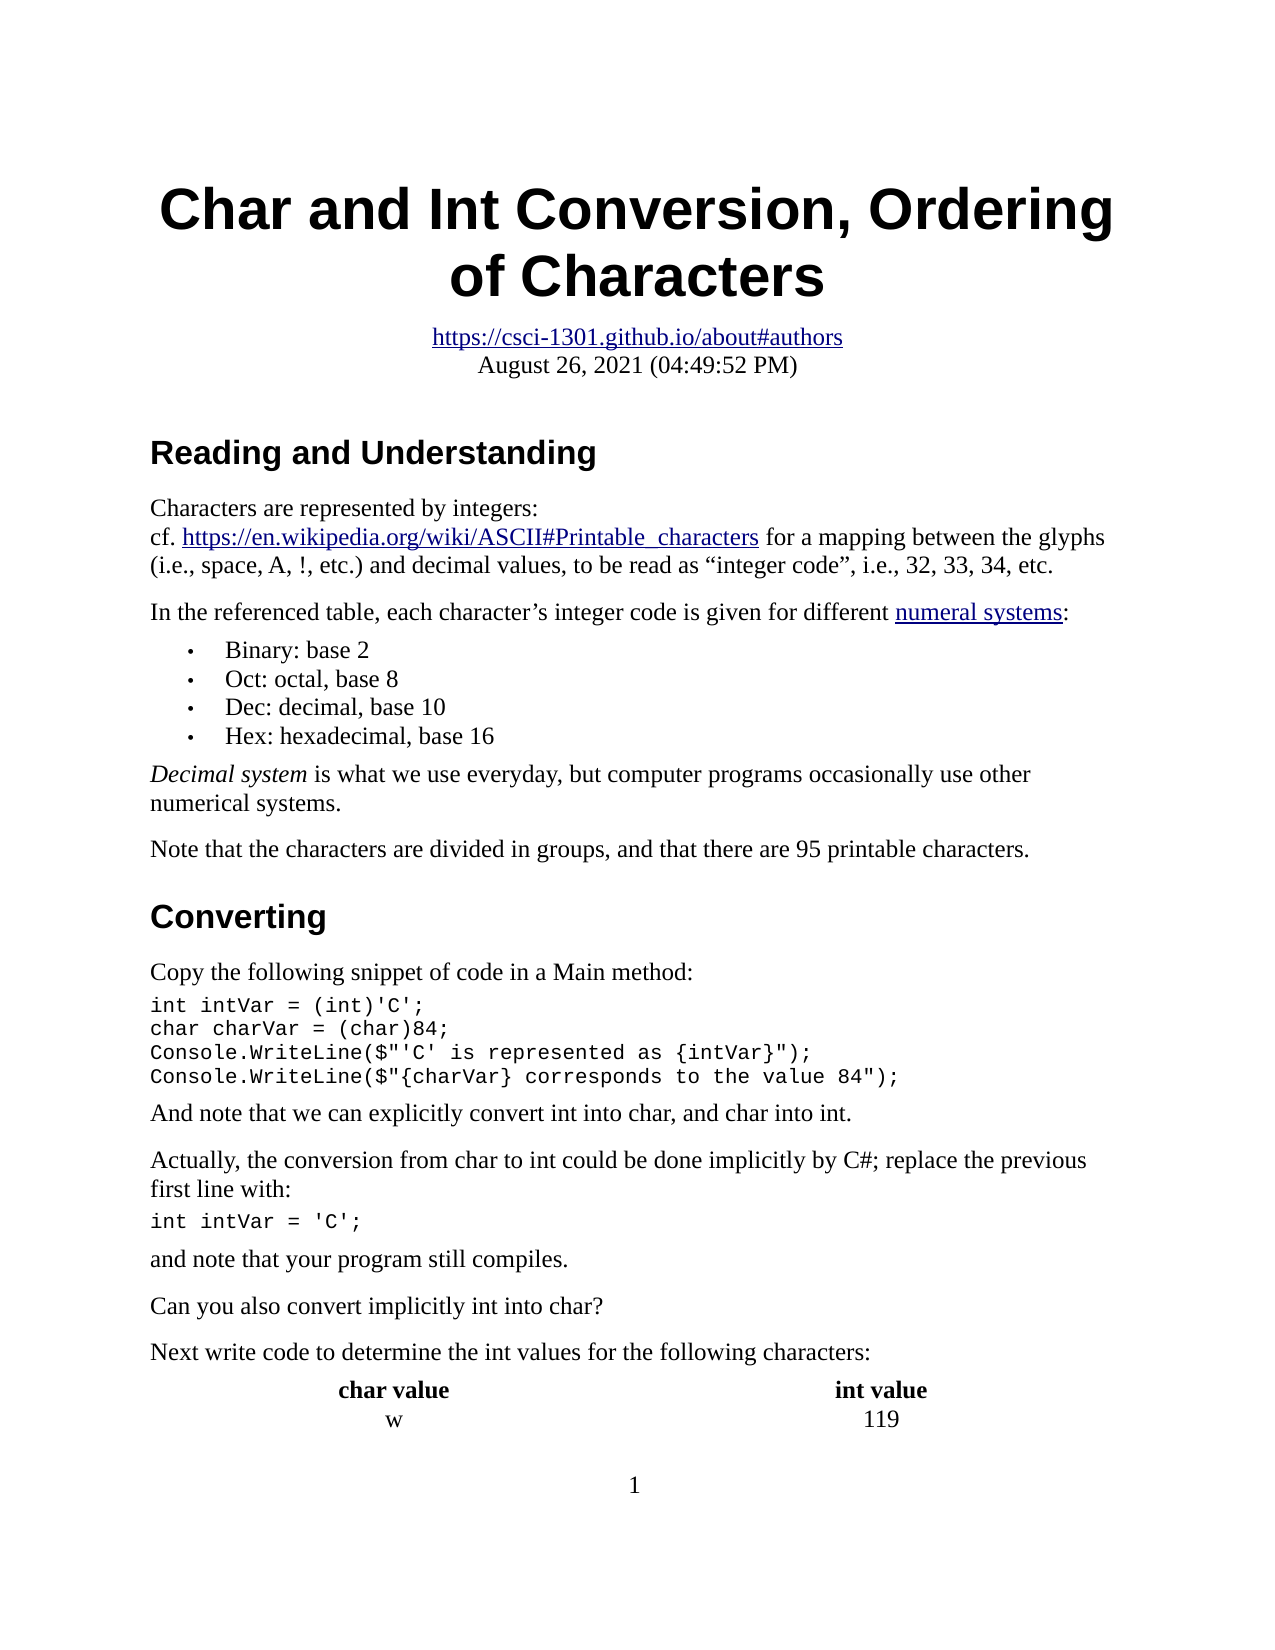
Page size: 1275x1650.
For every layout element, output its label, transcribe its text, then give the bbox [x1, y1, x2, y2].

text Note that the characters are divided in groups, and that there are 95 printable characters. [150, 834, 1125, 863]
text Console.WriteLine($"'C' is represented as {intVar}"); [150, 1042, 1125, 1066]
text Characters are represented by integers: cf. https://en.wikipedia.org/wiki/ASCII#Printable_characters for a mapping between the glyphs (i.e., space, A, !, etc.) and decimal values, to be read as “integer code”, i.e., 32, 33, 34, etc. [150, 493, 1125, 579]
text int intVar = (int)'C'; [150, 995, 1125, 1018]
table_cell 119 [638, 1404, 1125, 1433]
text https://csci-1301.github.io/about#authors [150, 322, 1125, 350]
list Dec: decimal, base 10 [187, 692, 1125, 721]
subtitle Converting [150, 897, 1125, 936]
subtitle Reading and Understanding [150, 433, 1125, 472]
list Oct: octal, base 8 [187, 664, 1125, 692]
text char charVar = (char)84; [150, 1018, 1125, 1042]
list Binary: base 2 [187, 635, 1125, 664]
text In the referenced table, each character’s integer code is given for different numeral systems: [150, 597, 1125, 626]
table_cell w [150, 1404, 637, 1433]
list Hex: hexadecimal, base 16 [187, 721, 1125, 750]
text Copy the following snippet of code in a Main method: [150, 957, 1125, 986]
text Decimal system is what we use everyday, but computer programs occasionally use other numerical systems. [150, 759, 1125, 816]
text Console.WriteLine($"{charVar} corresponds to the value 84"); [150, 1066, 1125, 1089]
title Char and Int Conversion, Ordering of Characters [150, 175, 1125, 309]
text int intVar = 'C'; [150, 1211, 1125, 1235]
text Can you also convert implicitly int into char? [150, 1291, 1125, 1319]
text Next write code to determine the int values for the following characters: [150, 1337, 1125, 1366]
table_header int value [638, 1375, 1125, 1404]
text August 26, 2021 (04:49:52 PM) [150, 350, 1125, 379]
text Actually, the conversion from char to int could be done implicitly by C#; replace the previous first line with: [150, 1145, 1125, 1202]
text and note that your program still compiles. [150, 1244, 1125, 1273]
text And note that we can explicitly convert int into char, and char into int. [150, 1098, 1125, 1127]
table_header char value [150, 1375, 637, 1404]
